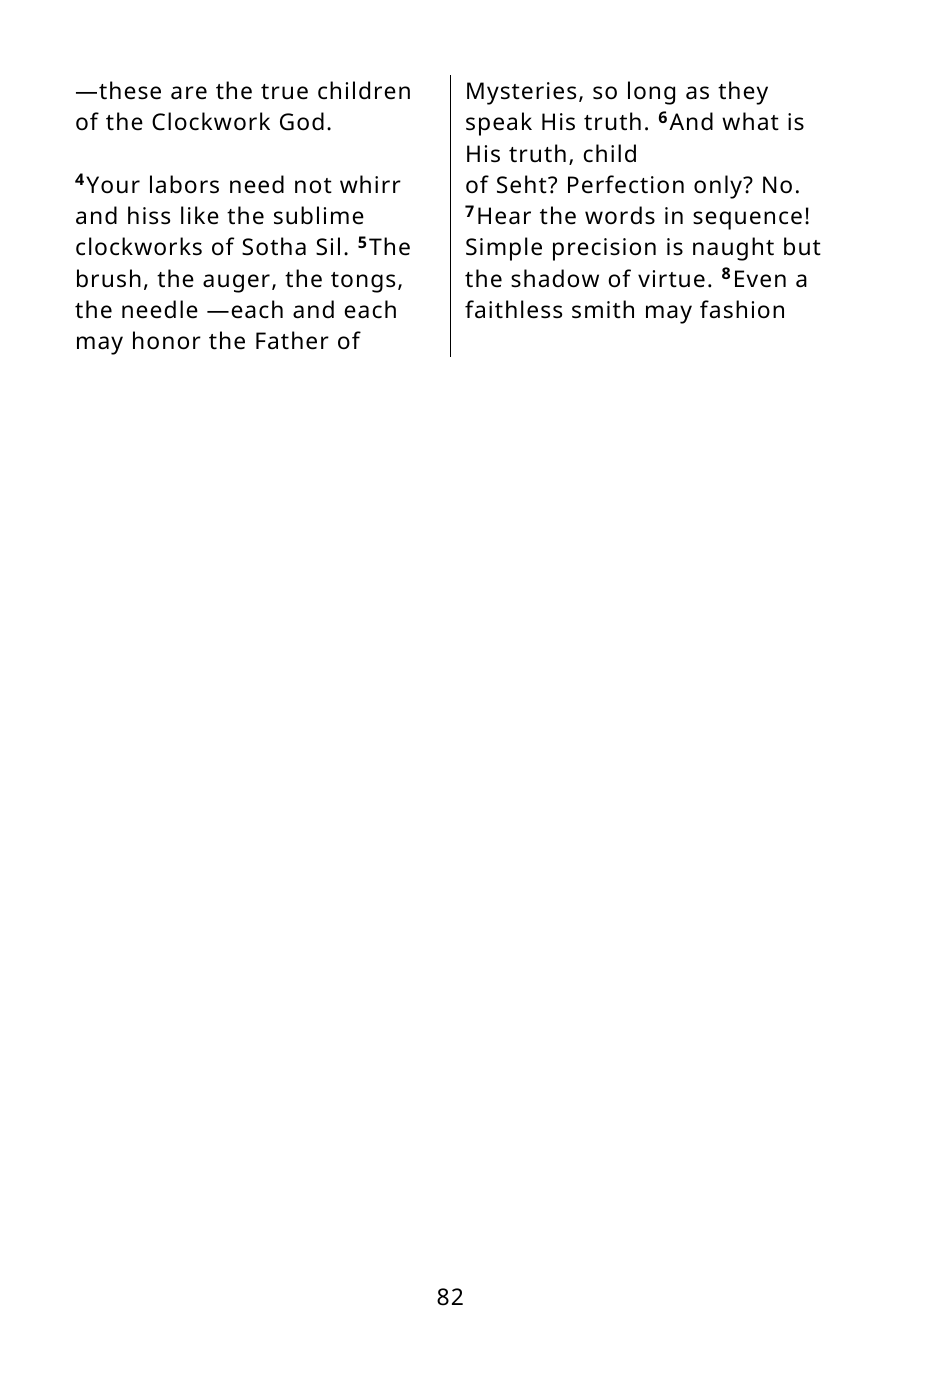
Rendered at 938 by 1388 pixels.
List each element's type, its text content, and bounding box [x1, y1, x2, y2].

text 4Your labors need not whirr and hiss like the sublime clockworks of Sotha Sil. 5The brush, the auger, the tongs, the needle —each and each may honor the Father of [75, 169, 435, 356]
text —these are the true children of the Clockwork God. [75, 75, 435, 137]
text Mysteries, so long as they speak His truth. 6And what is His truth, child of Seht? Perfection only? No. 7Hear the words in sequence! Simple precision is naught but the shadow of virtue. 8Even a faithless smith may fashion [465, 75, 825, 325]
